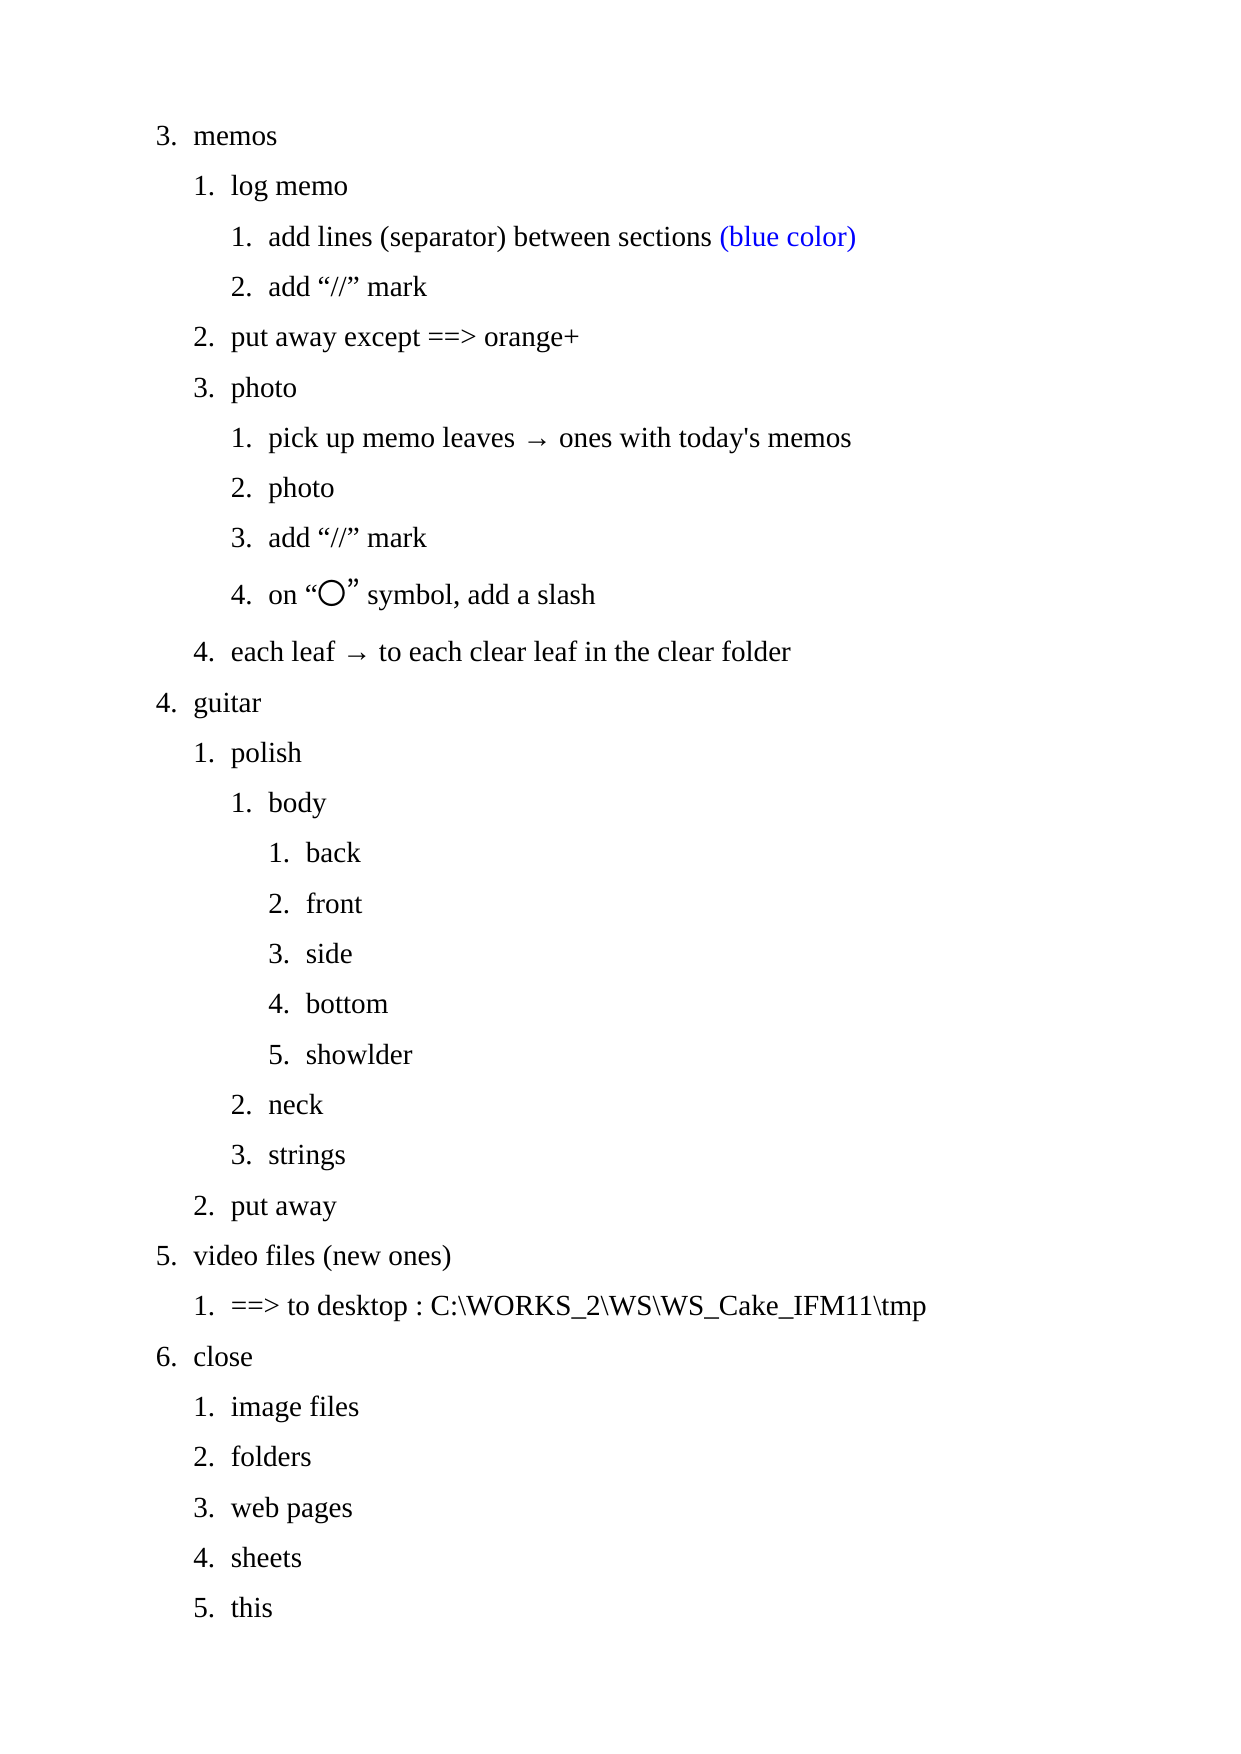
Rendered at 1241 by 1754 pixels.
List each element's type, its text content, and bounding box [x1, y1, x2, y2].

list add “//” mark [231, 269, 1122, 303]
list photo [231, 470, 1122, 504]
list video files (new ones) [156, 1238, 1122, 1272]
list image files [193, 1389, 1122, 1423]
list polish [193, 735, 1122, 768]
list put away [193, 1188, 1122, 1221]
list strings [231, 1137, 1122, 1171]
list body [231, 785, 1122, 819]
list showlder [268, 1037, 1122, 1070]
list put away except ==> orange+ [193, 319, 1122, 353]
list front [268, 886, 1122, 919]
list guitar [156, 685, 1122, 718]
list pick up memo leaves → ones with today's memos [231, 420, 1122, 453]
list bottom [268, 987, 1122, 1020]
list side [268, 936, 1122, 970]
list this [193, 1590, 1122, 1624]
list on “〇” symbol, add a slash [231, 571, 1122, 613]
list log memo [193, 168, 1122, 202]
list back [268, 836, 1122, 869]
list each leaf → to each clear leaf in the clear folder [193, 634, 1122, 668]
list ==> to desktop : C:\WORKS_2\WS\WS_Cake_IFM11\tmp [193, 1288, 1122, 1322]
list neck [231, 1087, 1122, 1121]
list add lines (separator) between sections (blue color) [231, 219, 1122, 252]
list memos [156, 118, 1122, 152]
list sheets [193, 1540, 1122, 1573]
list web pages [193, 1490, 1122, 1523]
list close [156, 1339, 1122, 1372]
list folders [193, 1439, 1122, 1473]
list photo [193, 370, 1122, 403]
list add “//” mark [231, 521, 1122, 554]
